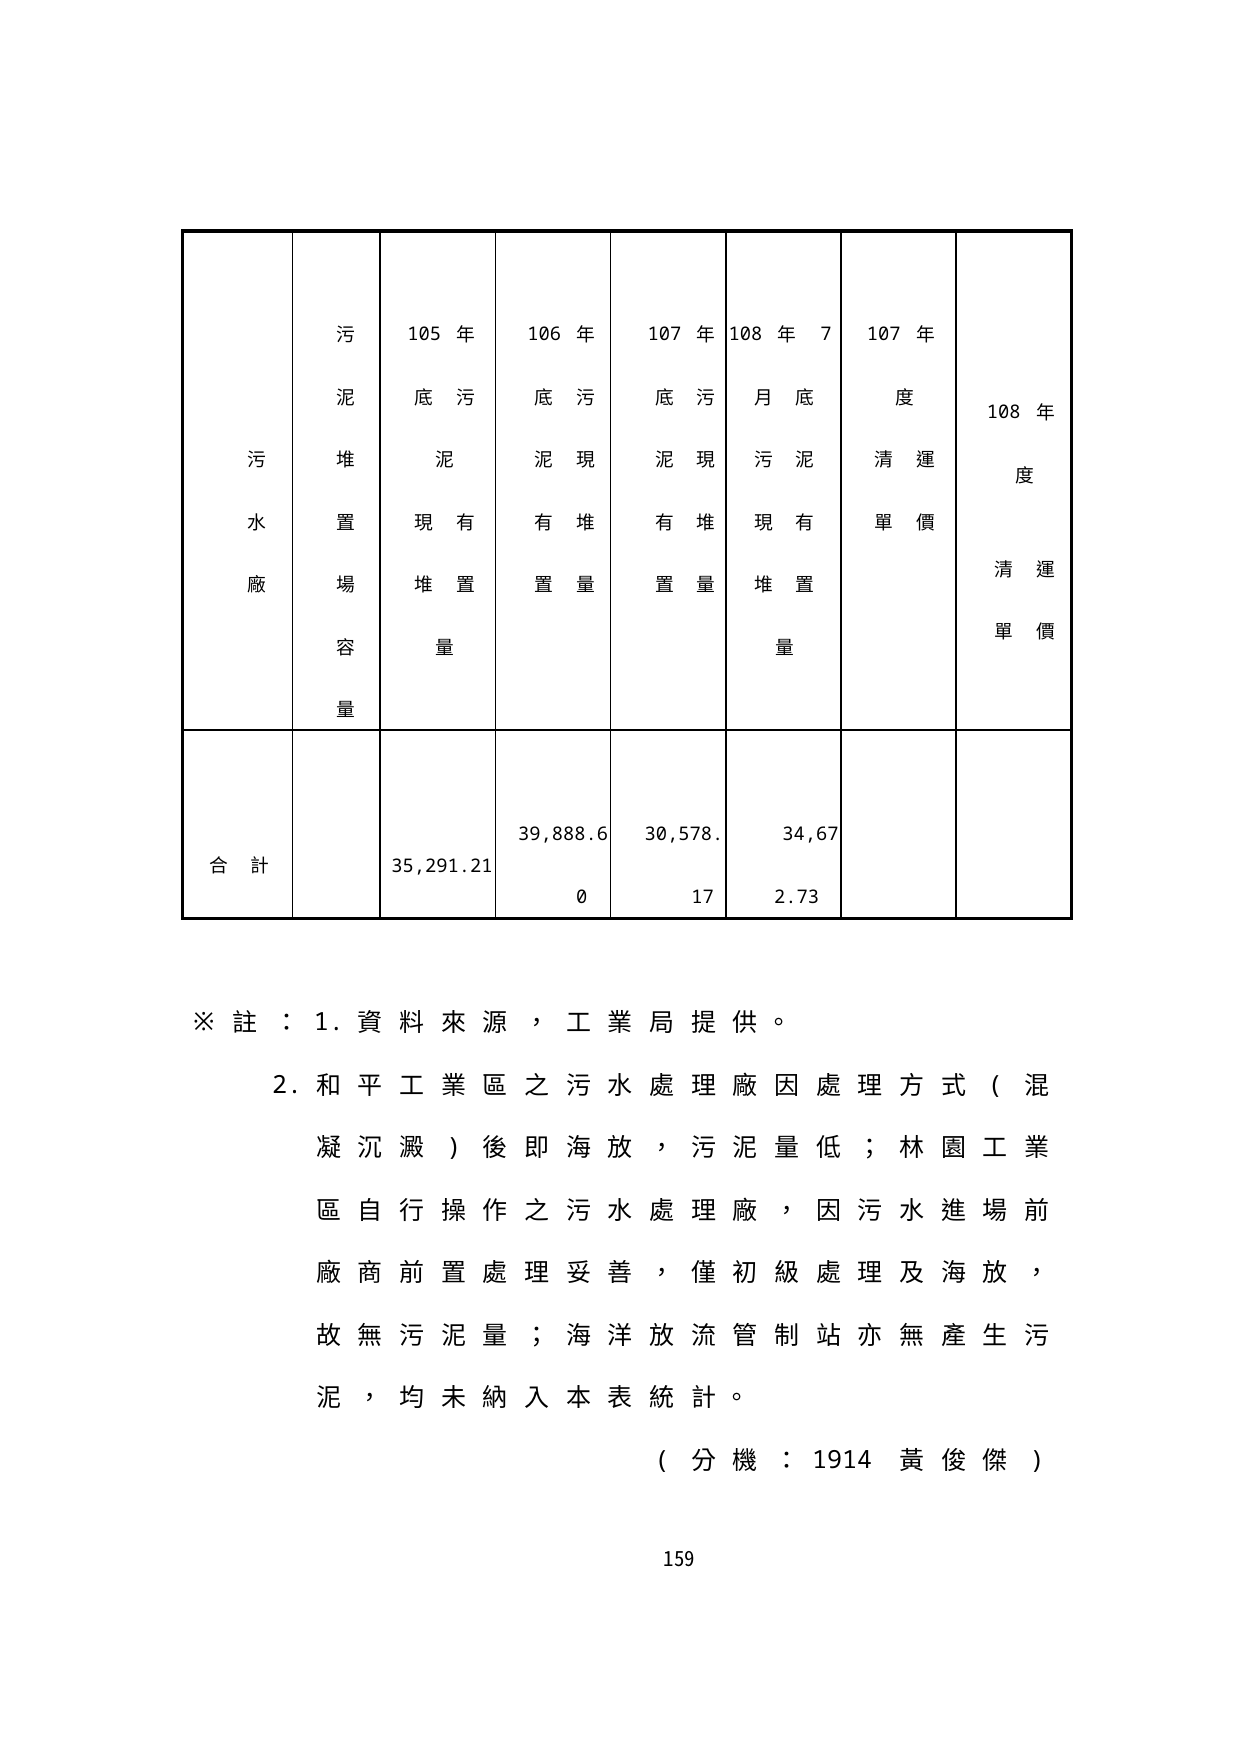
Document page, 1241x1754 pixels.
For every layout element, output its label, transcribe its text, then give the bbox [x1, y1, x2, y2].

table_cell 35,291.21 [381, 731, 495, 917]
text 2.和平工業區之污水處理廠因處理方式(混凝沉澱)後即海放，污泥量低；林園工業區自行操作之污水處理廠，因污水進場前廠商前置處理妥善，僅初級處理及海放，故無污泥量；海洋放流管制站亦無產生污泥，均未納入本表統計。 [258, 1042, 1072, 1417]
table_header 108年度 清運單價 [957, 233, 1070, 729]
table_header 105年底污泥 現有堆置量 [381, 233, 495, 729]
table_header 107年度 清運單價 [842, 233, 955, 729]
table_cell [293, 731, 379, 917]
table_header 污泥堆置場容量 [293, 233, 379, 729]
table_cell 合計 [184, 731, 292, 917]
table_cell 30,578.17 [611, 731, 725, 917]
table_header 106年底污泥現有堆置量 [496, 233, 610, 729]
table_cell [957, 731, 1070, 917]
table_cell 39,888.60 [496, 731, 610, 917]
text (分機：1914 黃俊傑) [183, 1417, 1058, 1479]
table_header 107年底污泥現有堆置量 [611, 233, 725, 729]
text ※註：1.資料來源，工業局提供。 [183, 979, 1060, 1042]
table_header 108年7月底污泥現有堆置量 [727, 233, 840, 729]
table_cell [842, 731, 955, 917]
table_cell 34,672.73 [727, 731, 840, 917]
table_header 污水廠 [184, 233, 292, 729]
